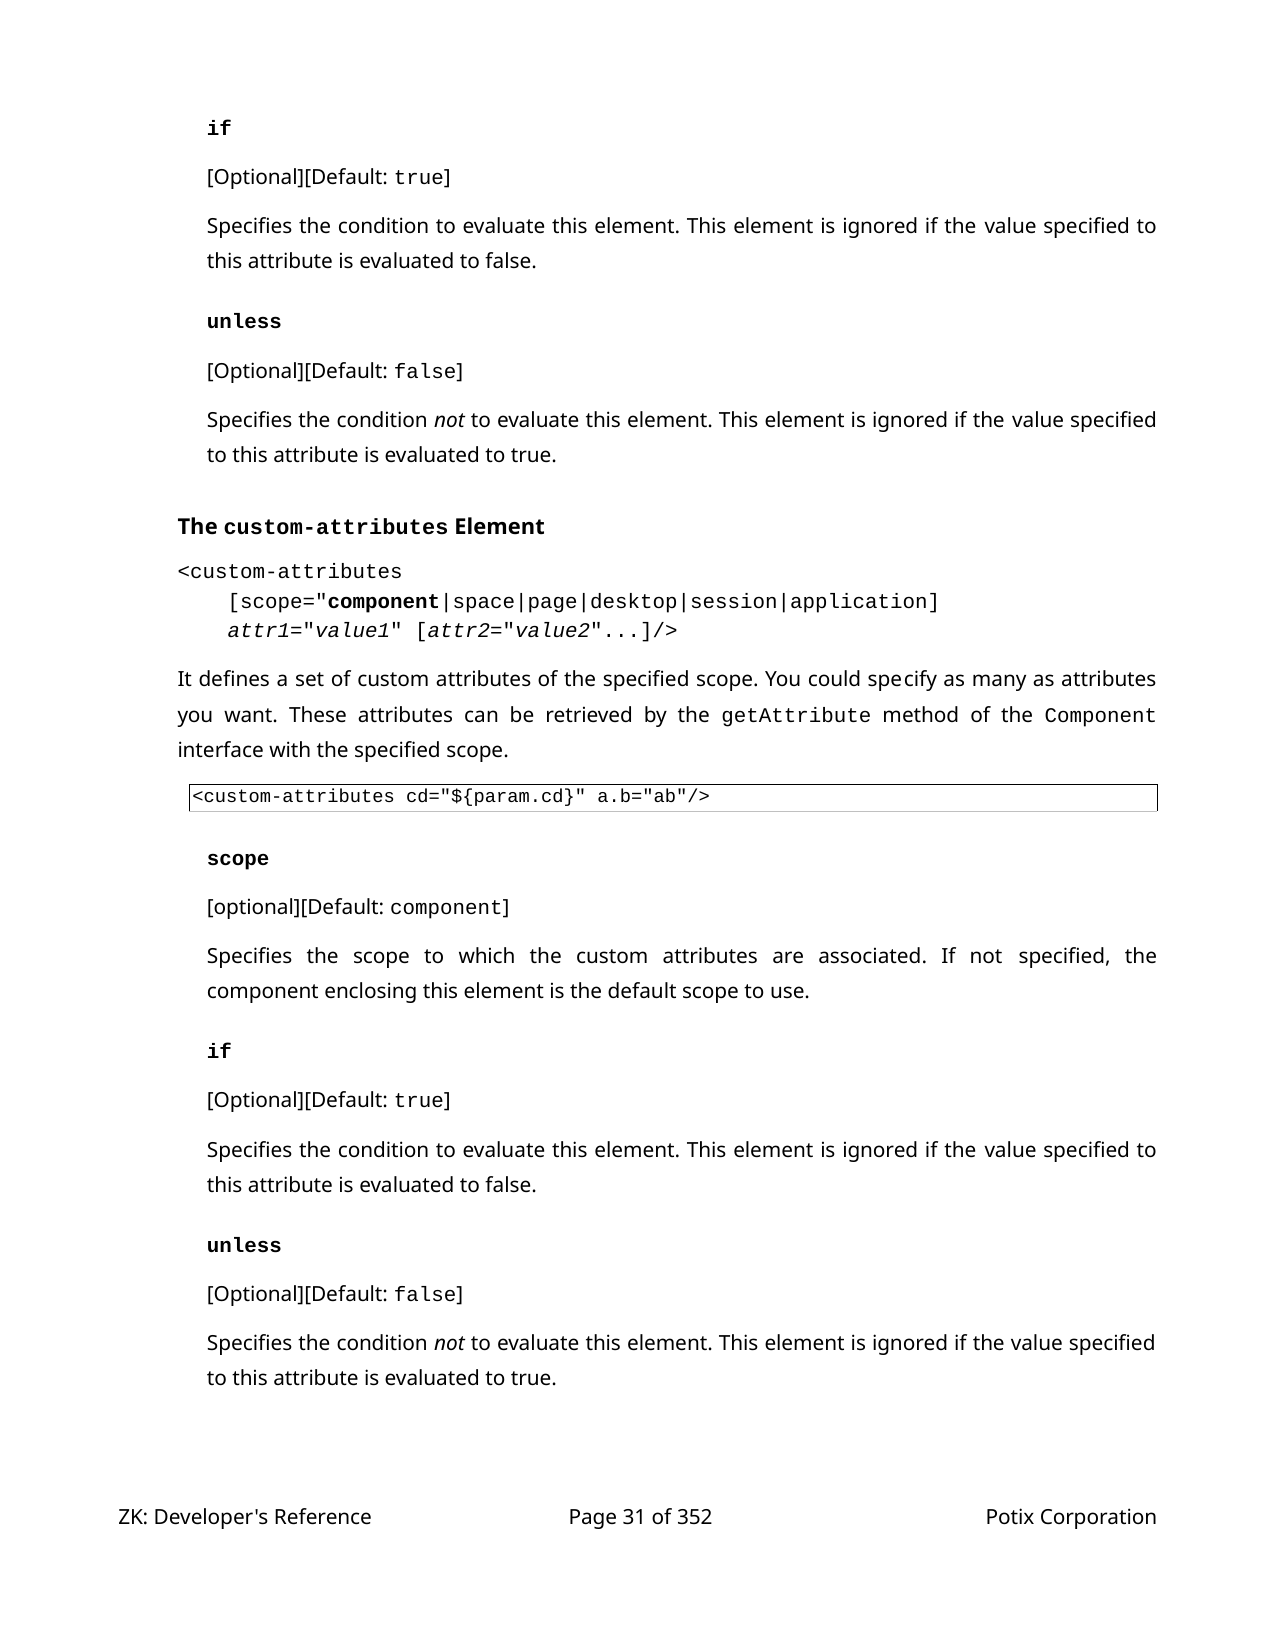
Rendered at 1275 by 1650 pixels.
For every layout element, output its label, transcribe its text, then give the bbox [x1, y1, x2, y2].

text [optional][Default: component] [207, 892, 1157, 921]
text [Optional][Default: false] [207, 1279, 1157, 1308]
text Specifies the scope to which the custom attributes are associated. If not specified, the component enclosing this element is the default scope to use. [207, 941, 1157, 1005]
text [Optional][Default: true] [207, 162, 1157, 191]
text It defines a set of custom attributes of the specified scope. You could specify as many as attributes you want. These attributes can be retrieved by the getAttribute method of the Component interface with the specified scope. [177, 664, 1157, 763]
text Specifies the condition not to evaluate this element. This element is ignored if the value specified to this attribute is evaluated to true. [207, 405, 1157, 468]
text Specifies the condition not to evaluate this element. This element is ignored if the value specified to this attribute is evaluated to true. [207, 1328, 1157, 1392]
subtitle The custom-attributes Element [177, 511, 1157, 541]
text [Optional][Default: true] [207, 1086, 1157, 1114]
text [Optional][Default: false] [207, 356, 1157, 384]
text Specifies the condition to evaluate this element. This element is ignored if the value specified to this attribute is evaluated to false. [207, 211, 1157, 275]
subtitle unless [207, 1235, 1157, 1258]
subtitle if [207, 1041, 1157, 1065]
text <custom-attributes cd="${param.cd}" a.b="ab"/> [190, 785, 1157, 811]
subtitle scope [207, 848, 1157, 872]
text <custom-attributes [scope="component|space|page|desktop|session|application] attr1="value1" [attr2="value2"...]/> [177, 562, 1157, 644]
text Specifies the condition to evaluate this element. This element is ignored if the value specified to this attribute is evaluated to false. [207, 1135, 1157, 1198]
subtitle unless [207, 312, 1157, 335]
subtitle if [207, 118, 1157, 142]
